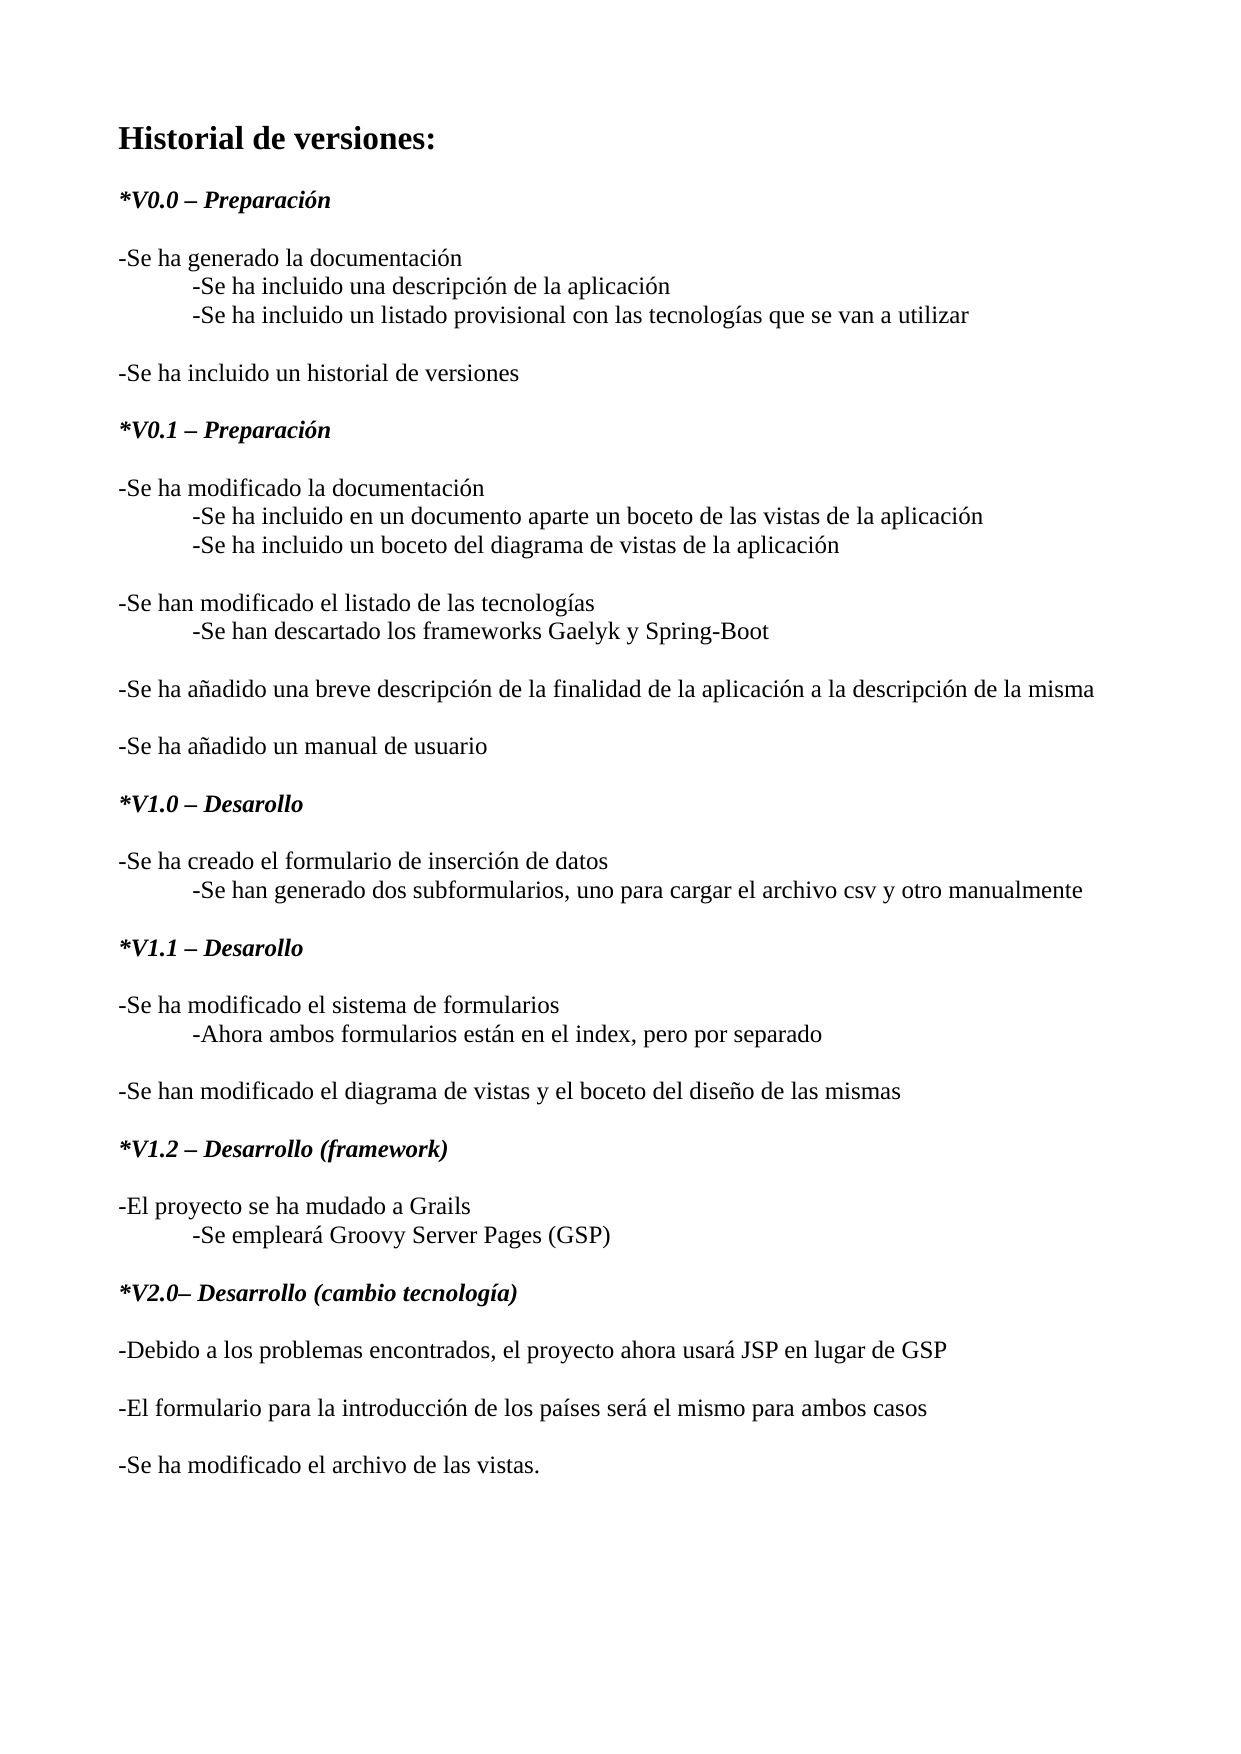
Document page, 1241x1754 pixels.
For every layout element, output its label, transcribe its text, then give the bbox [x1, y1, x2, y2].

text *V1.0 – Desarollo [118, 789, 1122, 818]
text -Se ha modificado el sistema de formularios -Ahora ambos formularios están en el index, pero por separado [118, 990, 1122, 1048]
text -Se ha creado el formulario de inserción de datos [118, 846, 1122, 875]
text -Se han descartado los frameworks Gaelyk y Spring-Boot [118, 616, 1122, 674]
text *V0.0 – Preparación [118, 185, 1122, 214]
text *V2.0– Desarrollo (cambio tecnología) [118, 1278, 1122, 1306]
text *V1.2 – Desarrollo (framework) [118, 1134, 1122, 1163]
text -Se ha modificado la documentación [118, 473, 1122, 501]
text -Debido a los problemas encontrados, el proyecto ahora usará JSP en lugar de GSP [118, 1335, 1122, 1364]
text -Se ha incluido un boceto del diagrama de vistas de la aplicación [118, 530, 1122, 559]
text -El proyecto se ha mudado a Grails [118, 1191, 1122, 1220]
text -Se ha modificado el archivo de las vistas. [118, 1450, 1122, 1508]
text -Se empleará Groovy Server Pages (GSP) [118, 1220, 1122, 1249]
text *V1.1 – Desarollo [118, 933, 1122, 961]
text -Se ha añadido una breve descripción de la finalidad de la aplicación a la descripción de la misma [118, 674, 1122, 703]
text -Se han generado dos subformularios, uno para cargar el archivo csv y otro manualmente [118, 875, 1122, 904]
text -Se ha incluido en un documento aparte un boceto de las vistas de la aplicación [118, 501, 1122, 530]
text -Se ha añadido un manual de usuario [118, 731, 1122, 760]
text Historial de versiones: [118, 118, 1122, 185]
text -Se ha incluido un listado provisional con las tecnologías que se van a utilizar [118, 300, 1122, 358]
text -Se han modificado el listado de las tecnologías [118, 588, 1122, 616]
text -Se han modificado el diagrama de vistas y el boceto del diseño de las mismas [118, 1076, 1122, 1105]
text -El formulario para la introducción de los países será el mismo para ambos casos [118, 1393, 1122, 1421]
text -Se ha incluido un historial de versiones *V0.1 – Preparación [118, 358, 1122, 473]
text -Se ha generado la documentación -Se ha incluido una descripción de la aplicación [118, 243, 1122, 300]
